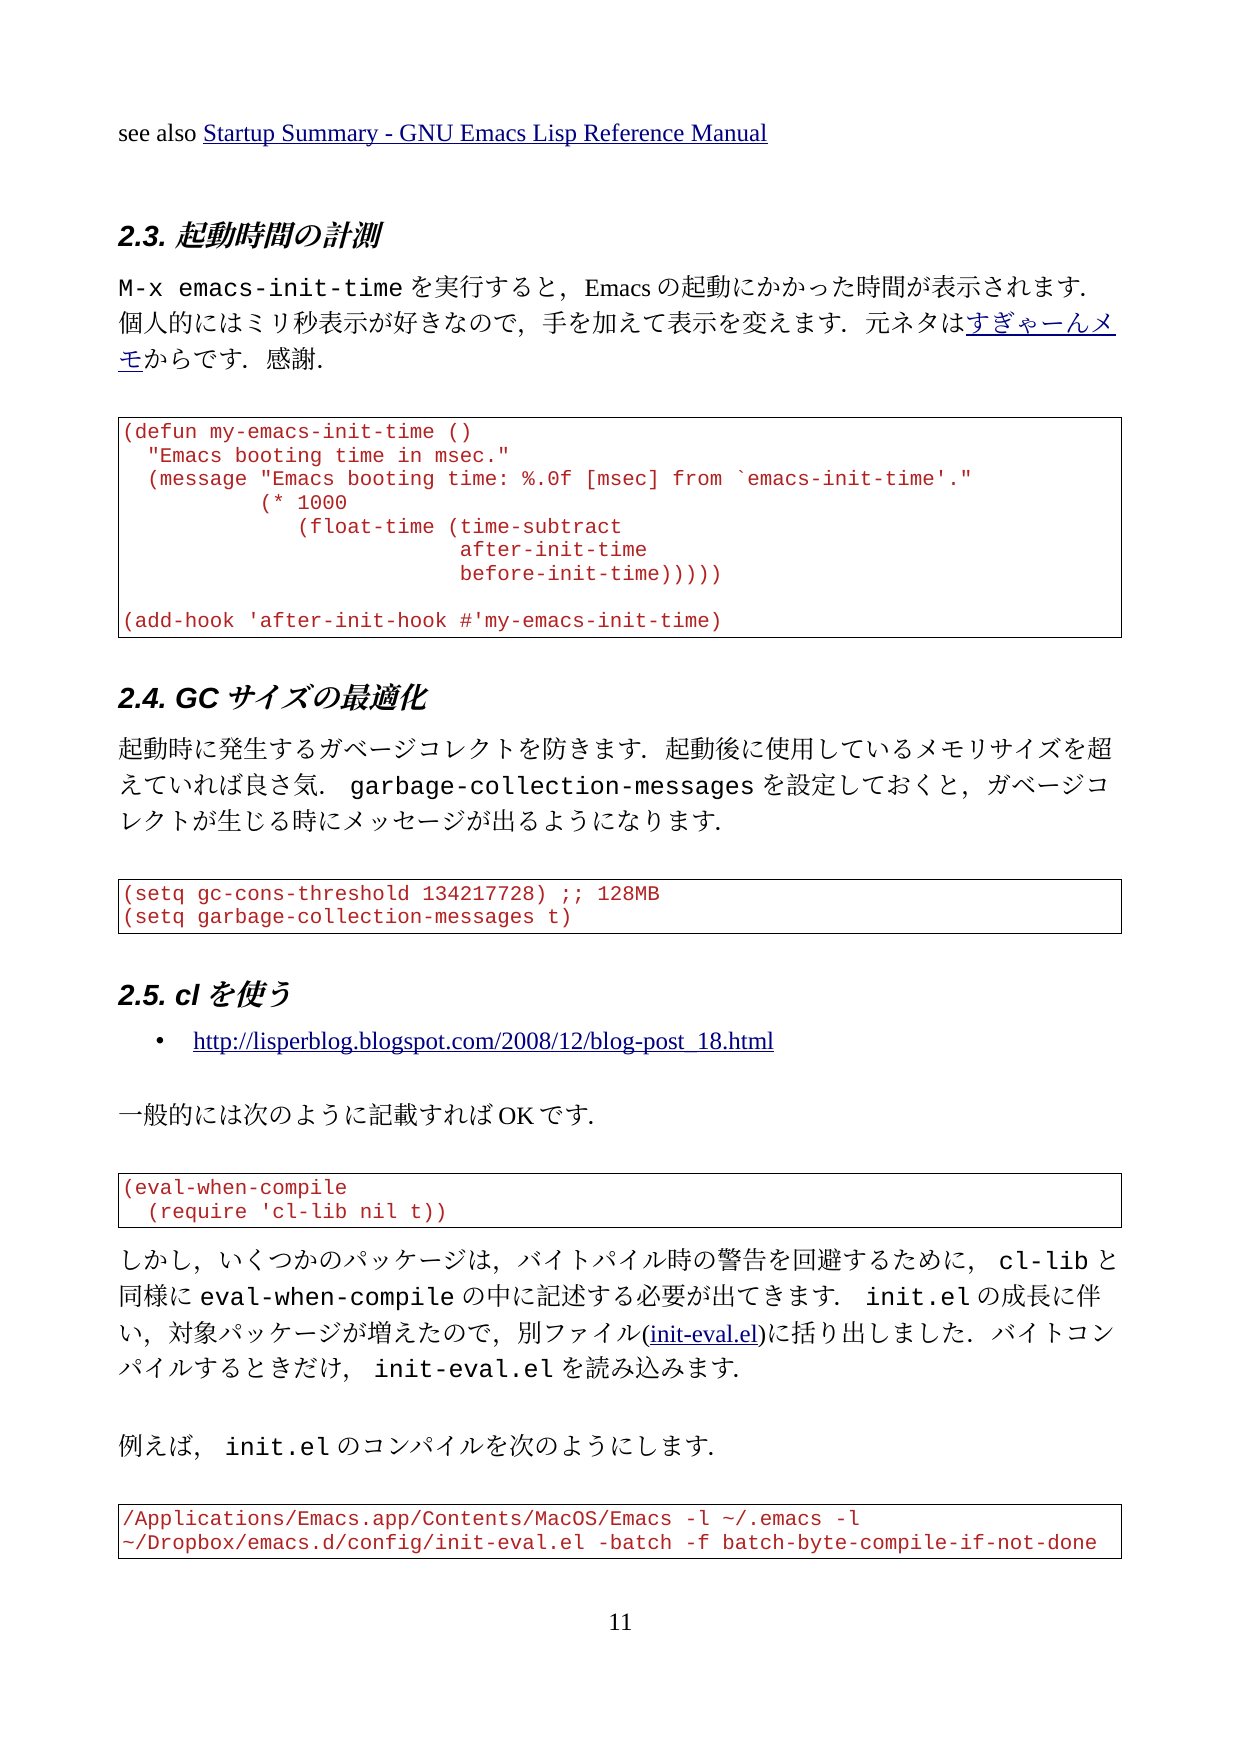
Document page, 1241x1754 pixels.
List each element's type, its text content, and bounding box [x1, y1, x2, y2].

text 例えば， init.el のコンパイルを次のようにします． [118, 1427, 1122, 1492]
text (* 1000 [119, 488, 1121, 512]
text 一般的には次のように記載すればOKです． [118, 1096, 1122, 1161]
text (add-hook 'after-init-hook #'my-emacs-init-time) [119, 606, 1121, 637]
text (message "Emacs booting time: %.0f [msec] from `emacs-init-time'." [119, 464, 1121, 488]
text 起動時に発生するガベージコレクトを防きます．起動後に使用しているメモリサイズを超えていれば良さ気． garbage-collection-messages を設定しておくと，ガベージコレクトが生じる時にメッセージが出るようになります． [118, 729, 1122, 866]
text M-x emacs-init-time を実行すると，Emacsの起動にかかった時間が表示されます．個人的にはミリ秒表示が好きなので，手を加えて表示を変えます．元ネタはすぎゃーんメモからです．感謝． [118, 267, 1122, 404]
text /Applications/Emacs.app/Contents/MacOS/Emacs -l ~/.emacs -l ~/Dropbox/emacs.d/config/init-eval.el -batch -f batch-byte-compile-if-not-done [119, 1505, 1121, 1558]
text (setq garbage-collection-messages t) [119, 903, 1121, 933]
list http://lisperblog.blogspot.com/2008/12/blog-post_18.html [156, 1026, 1122, 1083]
subtitle 起動時間の計測 [118, 213, 1122, 255]
text after-init-time [119, 535, 1121, 559]
text before-init-time))))) [119, 559, 1121, 583]
text (float-time (time-subtract [119, 512, 1121, 535]
text (eval-when-compile [119, 1174, 1121, 1197]
text (defun my-emacs-init-time () [119, 418, 1121, 441]
text (setq gc-cons-threshold 134217728) ;; 128MB [119, 880, 1121, 903]
subtitle clを使う [118, 972, 1122, 1013]
text しかし，いくつかのパッケージは，バイトパイル時の警告を回避するために， cl-lib と同様に eval-when-compile の中に記述する必要が出てきます． init.el の成長に伴い，対象パッケージが増えたので，別ファイル(init-eval.el)に括り出しました．バイトコンパイルするときだけ， init-eval.el を読み込みます． [118, 1241, 1122, 1414]
subtitle GCサイズの最適化 [118, 675, 1122, 717]
text "Emacs booting time in msec." [119, 441, 1121, 464]
text (require 'cl-lib nil t)) [119, 1197, 1121, 1227]
text see also Startup Summary - GNU Emacs Lisp Reference Manual [118, 118, 1122, 176]
